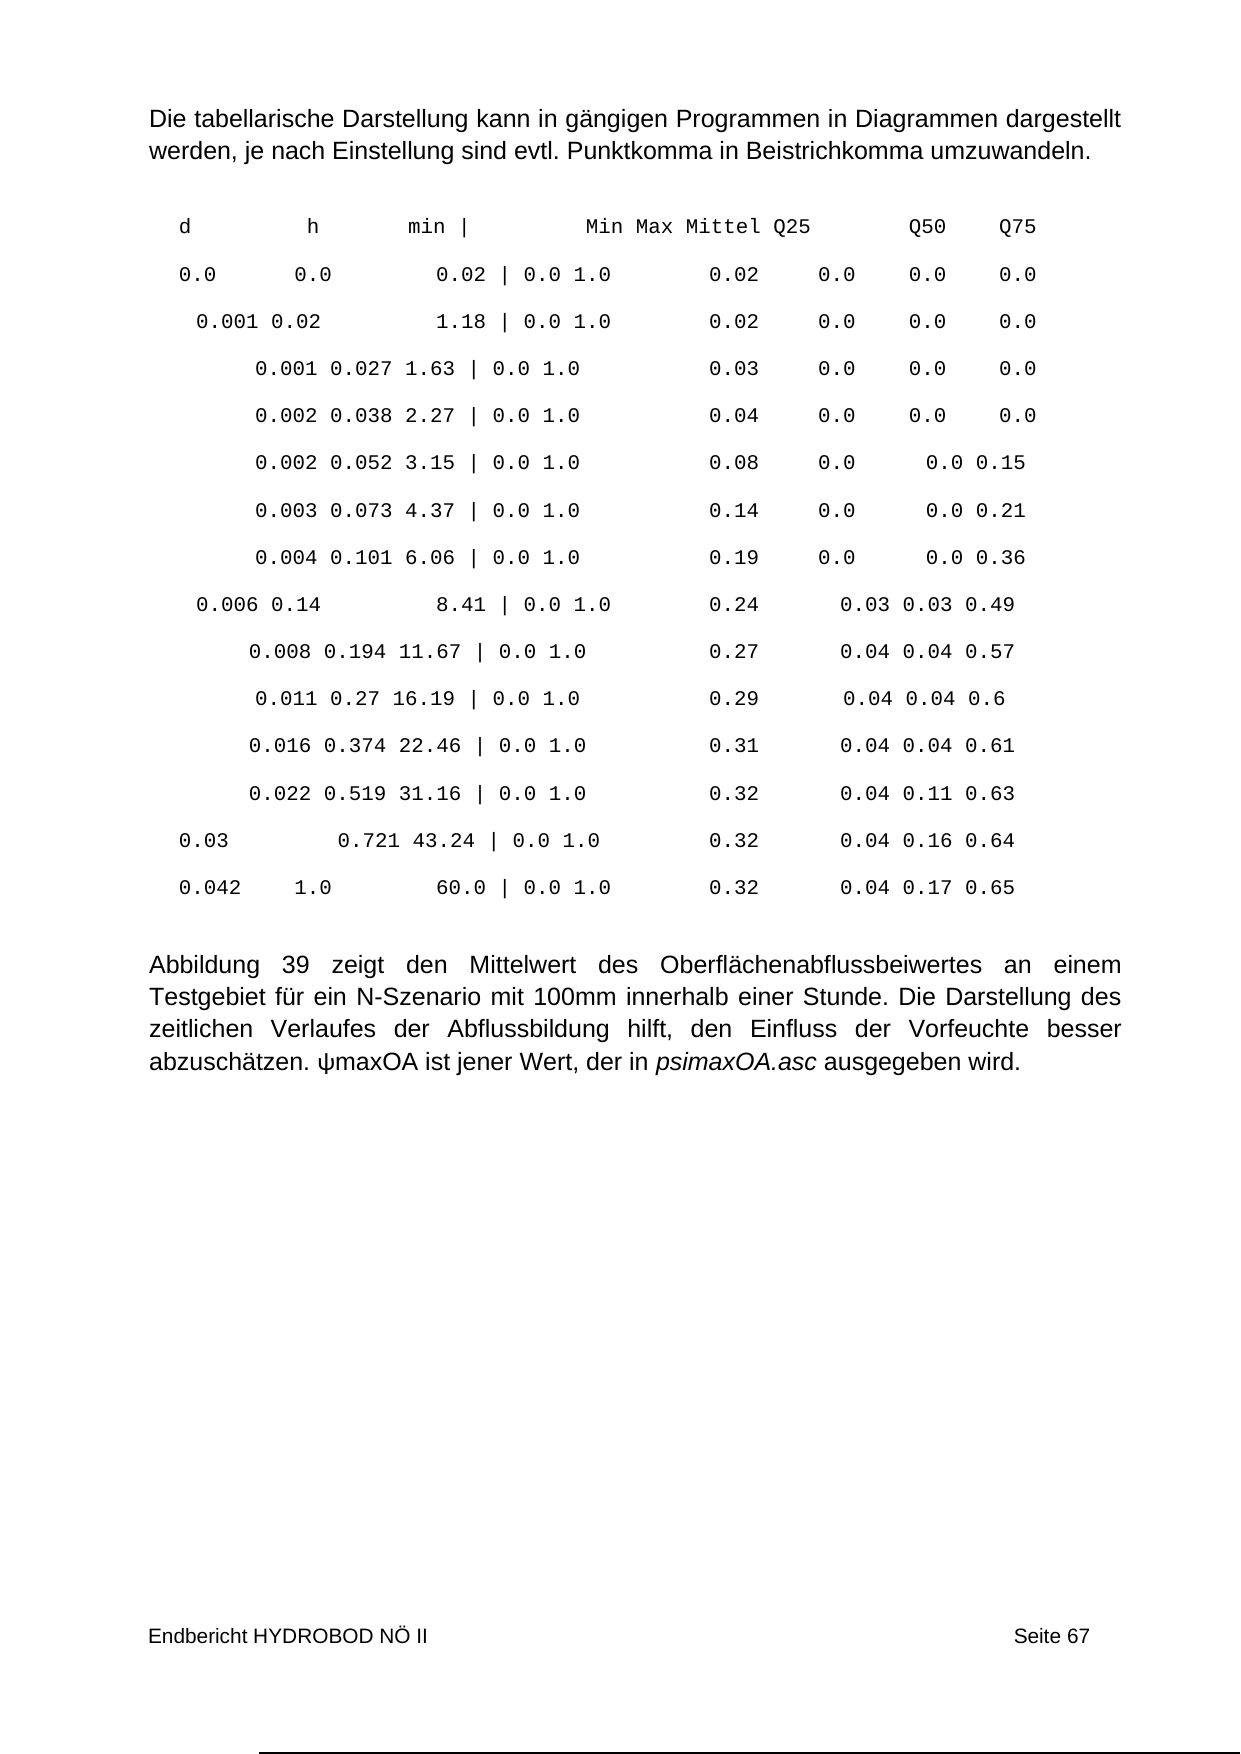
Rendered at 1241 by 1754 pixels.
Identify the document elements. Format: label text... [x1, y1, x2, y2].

text 0.011 0.27 16.19 | 0.0 1.0 0.29 0.04 0.04 0.6 [148, 683, 1137, 712]
text 0.004 0.101 6.06 | 0.0 1.0 0.19 0.0 0.0 0.36 [148, 542, 1137, 570]
text 0.042 1.0 60.0 | 0.0 1.0 0.32 0.04 0.17 0.65 [148, 872, 1137, 901]
text 0.016 0.374 22.46 | 0.0 1.0 0.31 0.04 0.04 0.61 [148, 731, 1137, 759]
text 0.006 0.14 8.41 | 0.0 1.0 0.24 0.03 0.03 0.49 [148, 589, 1137, 618]
text 0.022 0.519 31.16 | 0.0 1.0 0.32 0.04 0.11 0.63 [148, 778, 1137, 806]
text 0.0 0.0 0.02 | 0.0 1.0 0.02 0.0 0.0 0.0 [148, 259, 1137, 287]
text 0.001 0.02 1.18 | 0.0 1.0 0.02 0.0 0.0 0.0 [148, 306, 1137, 334]
text 0.003 0.073 4.37 | 0.0 1.0 0.14 0.0 0.0 0.21 [148, 495, 1137, 523]
text Abbildung 39 zeigt den Mittelwert des Oberflächenabflussbeiwertes an einem Testgebiet für ein N-Szenario mit 100mm innerhalb einer Stunde. Die Darstellung des zeitlichen Verlaufes der Abflussbildung hilft, den Einfluss der Vorfeuchte besser abzuschätzen. ψmaxOA ist jener Wert, der in psimaxOA.asc ausgegeben wird. [149, 950, 1123, 1077]
text 0.002 0.038 2.27 | 0.0 1.0 0.04 0.0 0.0 0.0 [148, 400, 1137, 429]
text 0.03 0.721 43.24 | 0.0 1.0 0.32 0.04 0.16 0.64 [148, 825, 1137, 853]
text d h min | Min Max Mittel Q25 Q50 Q75 [148, 212, 1137, 240]
text Die tabellarische Darstellung kann in gängigen Programmen in Diagrammen dargestellt werden, je nach Einstellung sind evtl. Punktkomma in Beistrichkomma umzuwandeln. [149, 104, 1123, 166]
text 0.002 0.052 3.15 | 0.0 1.0 0.08 0.0 0.0 0.15 [148, 447, 1137, 476]
text 0.008 0.194 11.67 | 0.0 1.0 0.27 0.04 0.04 0.57 [148, 636, 1137, 665]
text 0.001 0.027 1.63 | 0.0 1.0 0.03 0.0 0.0 0.0 [148, 353, 1137, 382]
